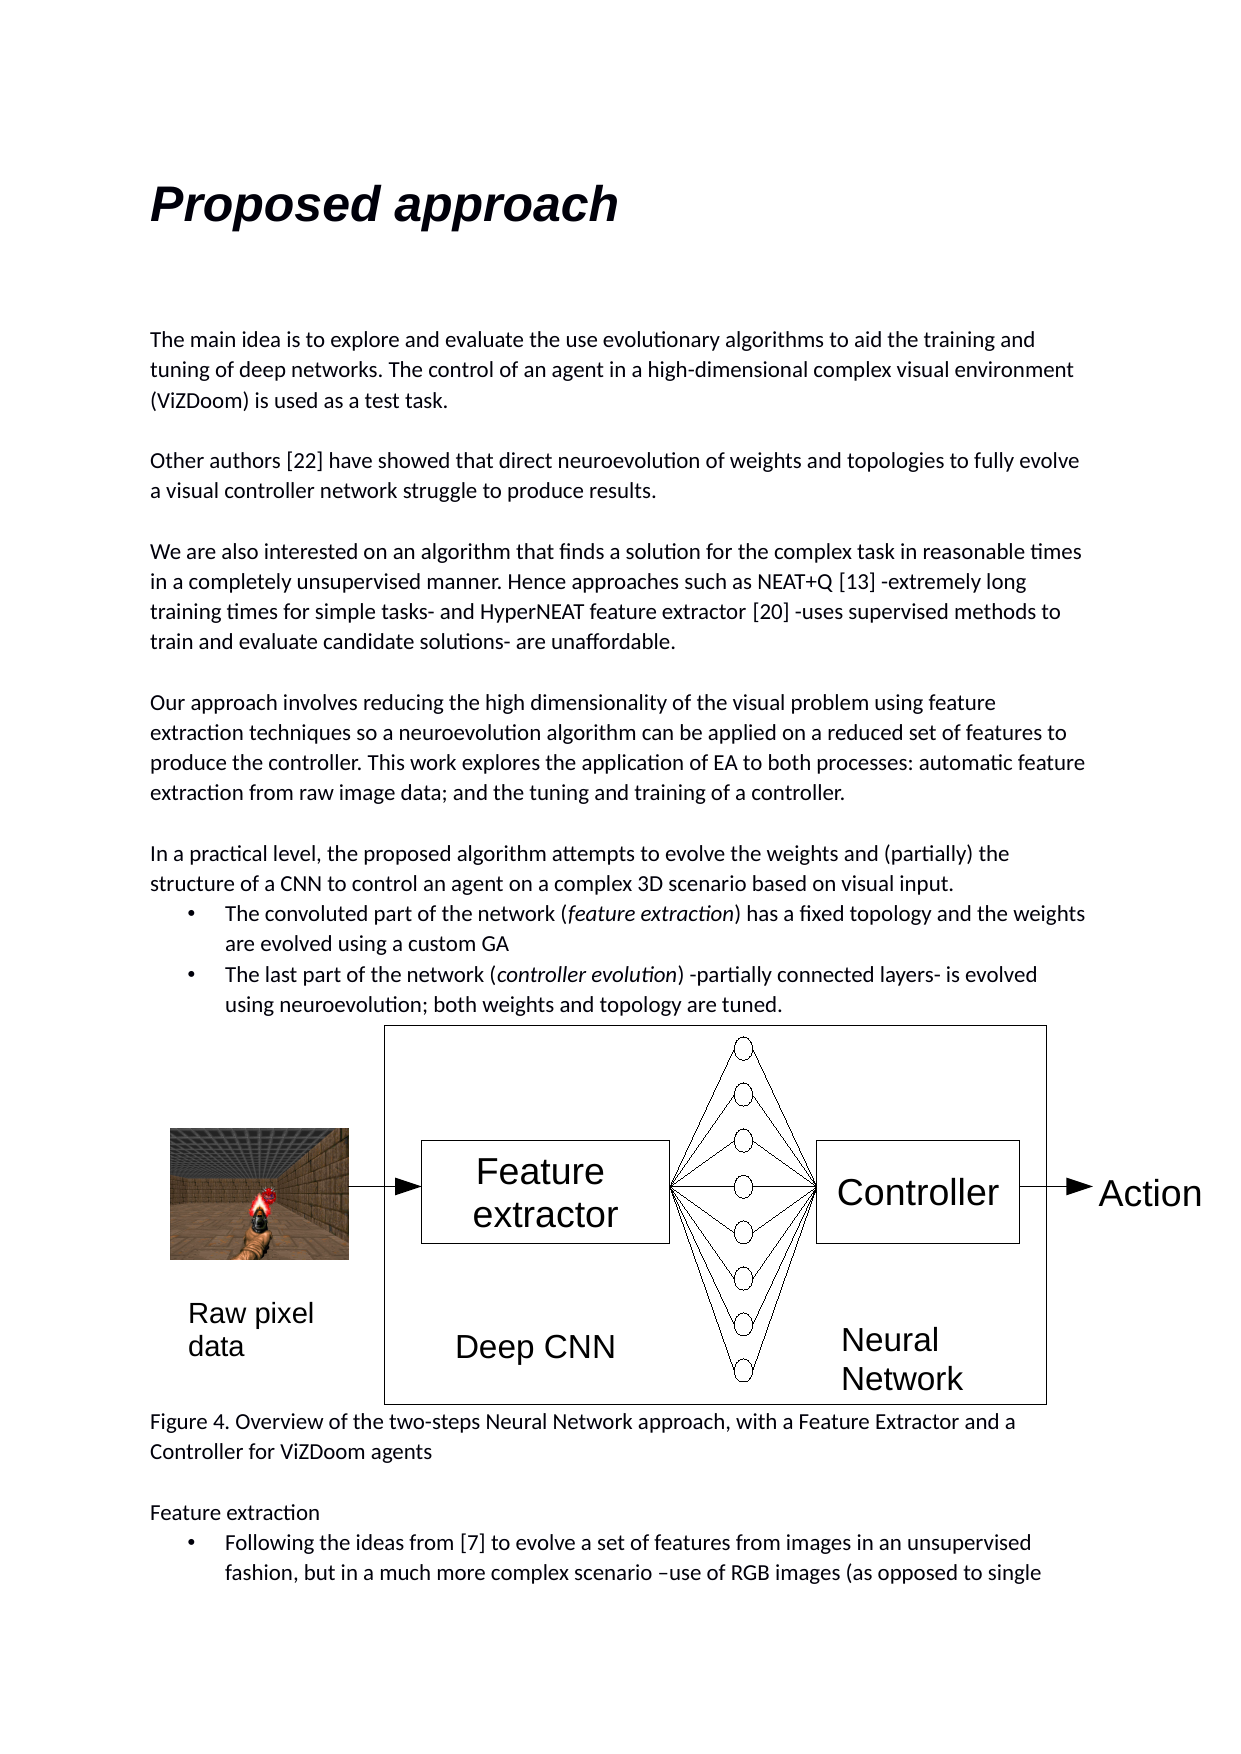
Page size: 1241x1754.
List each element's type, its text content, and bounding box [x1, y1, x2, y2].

text Other authors [22]⁠ have showed that direct neuroevolution of weights and topologies to fully evolve a visual controller network struggle to produce results. [150, 446, 1090, 504]
text In a practical level, the proposed algorithm attempts to evolve the weights and (partially) the structure of a CNN to control an agent on a complex 3D scenario based on visual input. [150, 839, 1090, 897]
text Figure 4. Overview of the two-steps Neural Network approach, with a Feature Extractor and a Controller for ViZDoom agents [150, 1020, 1090, 1465]
text The main idea is to explore and evaluate the use evolutionary algorithms to aid the training and tuning of deep networks. The control of an agent in a high-dimensional complex visual environment (ViZDoom) is used as a test task. [150, 325, 1090, 414]
text Our approach involves reducing the high dimensionality of the visual problem using feature extraction techniques so a neuroevolution algorithm can be applied on a reduced set of features to produce the controller. This work explores the application of EA to both processes: automatic feature extraction from raw image data; and the tuning and training of a controller. [150, 688, 1090, 807]
subtitle Proposed approach [150, 175, 1090, 232]
list The last part of the network (controller evolution) -partially connected layers- is evolved using neuroevolution; both weights and topology are tuned. [187, 960, 1090, 1018]
picture [170, 1128, 349, 1260]
list Following the ideas from [7]⁠ to evolve a set of features from images in an unsupervised fashion, but in a much more complex scenario –use of RGB images (as opposed to single [187, 1528, 1090, 1586]
text We are also interested on an algorithm that finds a solution for the complex task in reasonable times in a completely unsupervised manner. Hence approaches such as NEAT+Q [13]⁠ -extremely long training times for simple tasks- and HyperNEAT feature extractor [20]⁠ -uses supervised methods to train and evaluate candidate solutions- are unaffordable. [150, 537, 1090, 656]
text Feature extraction [150, 1498, 1090, 1526]
list The convoluted part of the network (feature extraction) has a fixed topology and the weights are evolved using a custom GA [187, 899, 1090, 958]
